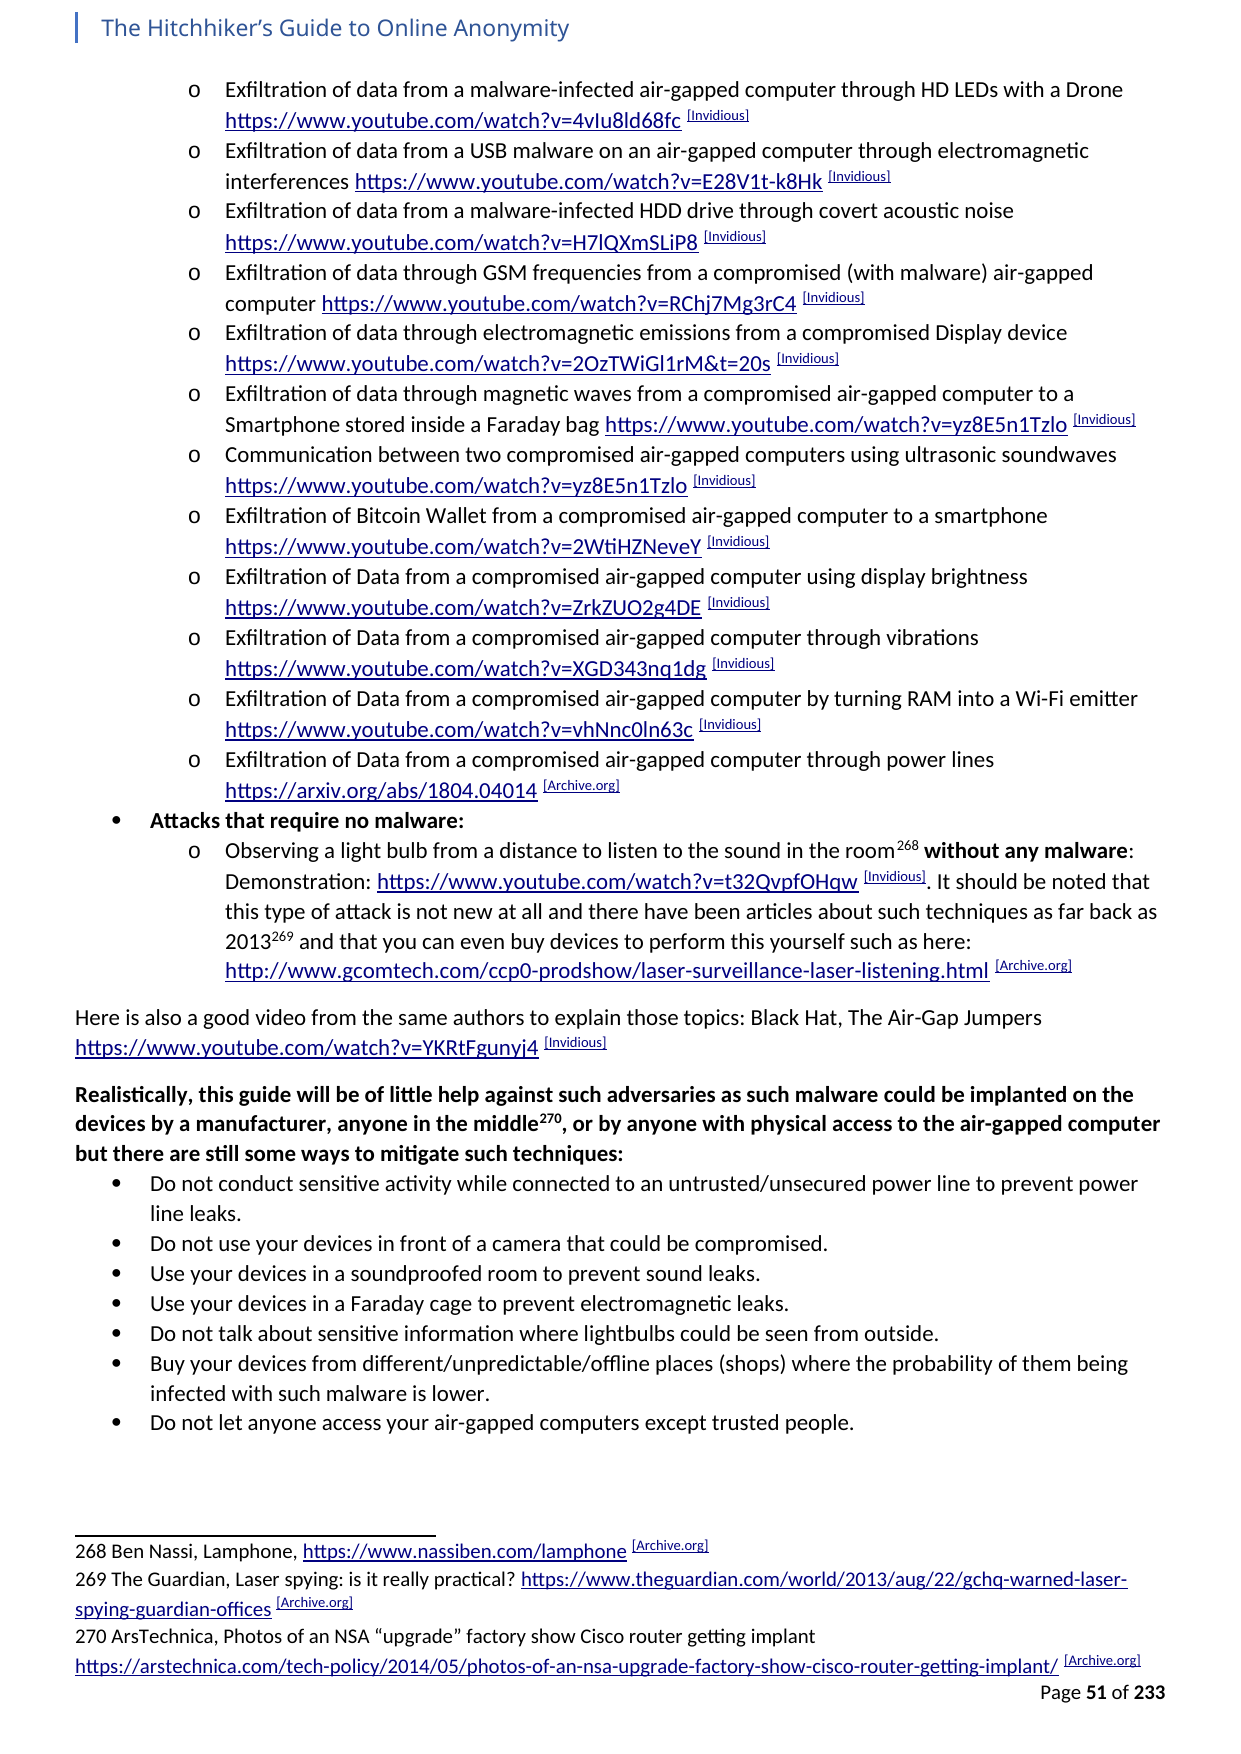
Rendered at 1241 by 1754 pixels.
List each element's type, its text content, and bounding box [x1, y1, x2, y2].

list Exfiltration of data from a malware-infected air-gapped computer through HD LEDs with a Drone https://www.youtube.com/watch?v=4vIu8ld68fc [Invidious] [187, 75, 1165, 134]
list Exfiltration of data from a USB malware on an air-gapped computer through electromagnetic interferences https://www.youtube.com/watch?v=E28V1t-k8Hk [Invidious] [187, 136, 1165, 195]
list Exfiltration of Data from a compromised air-gapped computer through power lines https://arxiv.org/abs/1804.04014 [Archive.org] [187, 745, 1165, 804]
list Exfiltration of data through magnetic waves from a compromised air-gapped computer to a Smartphone stored inside a Faraday bag https://www.youtube.com/watch?v=yz8E5n1Tzlo [Invidious] [187, 379, 1165, 438]
list Attacks that require no malware: [112, 806, 1165, 834]
list Use your devices in a soundproofed room to prevent sound leaks. [112, 1259, 1165, 1287]
text ArsTechnica, Photos of an NSA “upgrade” factory show Cisco router getting implant https://arstechnica.com/tech-policy/2014/05/photos-of-an-nsa-upgrade-factory-show-cisco-router-getting-implant/ [Archive.org] [75, 1624, 1165, 1679]
list Exfiltration of data through GSM frequencies from a compromised (with malware) air-gapped computer https://www.youtube.com/watch?v=RChj7Mg3rC4 [Invidious] [187, 258, 1165, 317]
text Realistically, this guide will be of little help against such adversaries as such malware could be implanted on the devices by a manufacturer, anyone in the middle, or by anyone with physical access to the air-gapped computer but there are still some ways to mitigate such techniques: [75, 1080, 1165, 1167]
list Do not conduct sensitive activity while connected to an untrusted/unsecured power line to prevent power line leaks. [112, 1169, 1165, 1227]
list Exfiltration of Data from a compromised air-gapped computer through vibrations https://www.youtube.com/watch?v=XGD343nq1dg [Invidious] [187, 623, 1165, 682]
list Observing a light bulb from a distance to listen to the sound in the room without any malware: Demonstration: https://www.youtube.com/watch?v=t32QvpfOHqw [Invidious]. It should be noted that this type of attack is not new at all and there have been articles about such techniques as far back as 2013 and that you can even buy devices to perform this yourself such as here: http://www.gcomtech.com/ccp0-prodshow/laser-surveillance-laser-listening.html [Archive.org] [187, 836, 1165, 985]
list The Guardian, Laser spying: is it really practical? https://www.theguardian.com/world/2013/aug/22/gchq-warned-laser-spying-guardian-offices [Archive.org] [75, 1566, 1165, 1622]
text Here is also a good video from the same authors to explain those topics: Black Hat, The Air-Gap Jumpers https://www.youtube.com/watch?v=YKRtFgunyj4 [Invidious] [75, 1003, 1165, 1061]
list Do not use your devices in front of a camera that could be compromised. [112, 1229, 1165, 1257]
list Buy your devices from different/unpredictable/offline places (shops) where the probability of them being infected with such malware is lower. [112, 1349, 1165, 1407]
list Exfiltration of Bitcoin Wallet from a compromised air-gapped computer to a smartphone https://www.youtube.com/watch?v=2WtiHZNeveY [Invidious] [187, 501, 1165, 560]
list Exfiltration of Data from a compromised air-gapped computer using display brightness https://www.youtube.com/watch?v=ZrkZUO2g4DE [Invidious] [187, 562, 1165, 621]
list Exfiltration of data from a malware-infected HDD drive through covert acoustic noise https://www.youtube.com/watch?v=H7lQXmSLiP8 [Invidious] [187, 197, 1165, 256]
list Do not let anyone access your air-gapped computers except trusted people. [112, 1408, 1165, 1437]
list Exfiltration of data through electromagnetic emissions from a compromised Display device https://www.youtube.com/watch?v=2OzTWiGl1rM&t=20s [Invidious] [187, 318, 1165, 378]
list Ben Nassi, Lamphone, https://www.nassiben.com/lamphone [Archive.org] [75, 1537, 1165, 1564]
list Communication between two compromised air-gapped computers using ultrasonic soundwaves https://www.youtube.com/watch?v=yz8E5n1Tzlo [Invidious] [187, 440, 1165, 499]
list Exfiltration of Data from a compromised air-gapped computer by turning RAM into a Wi-Fi emitter https://www.youtube.com/watch?v=vhNnc0ln63c [Invidious] [187, 684, 1165, 743]
list Use your devices in a Faraday cage to prevent electromagnetic leaks. [112, 1289, 1165, 1317]
list Do not talk about sensitive information where lightbulbs could be seen from outside. [112, 1319, 1165, 1347]
